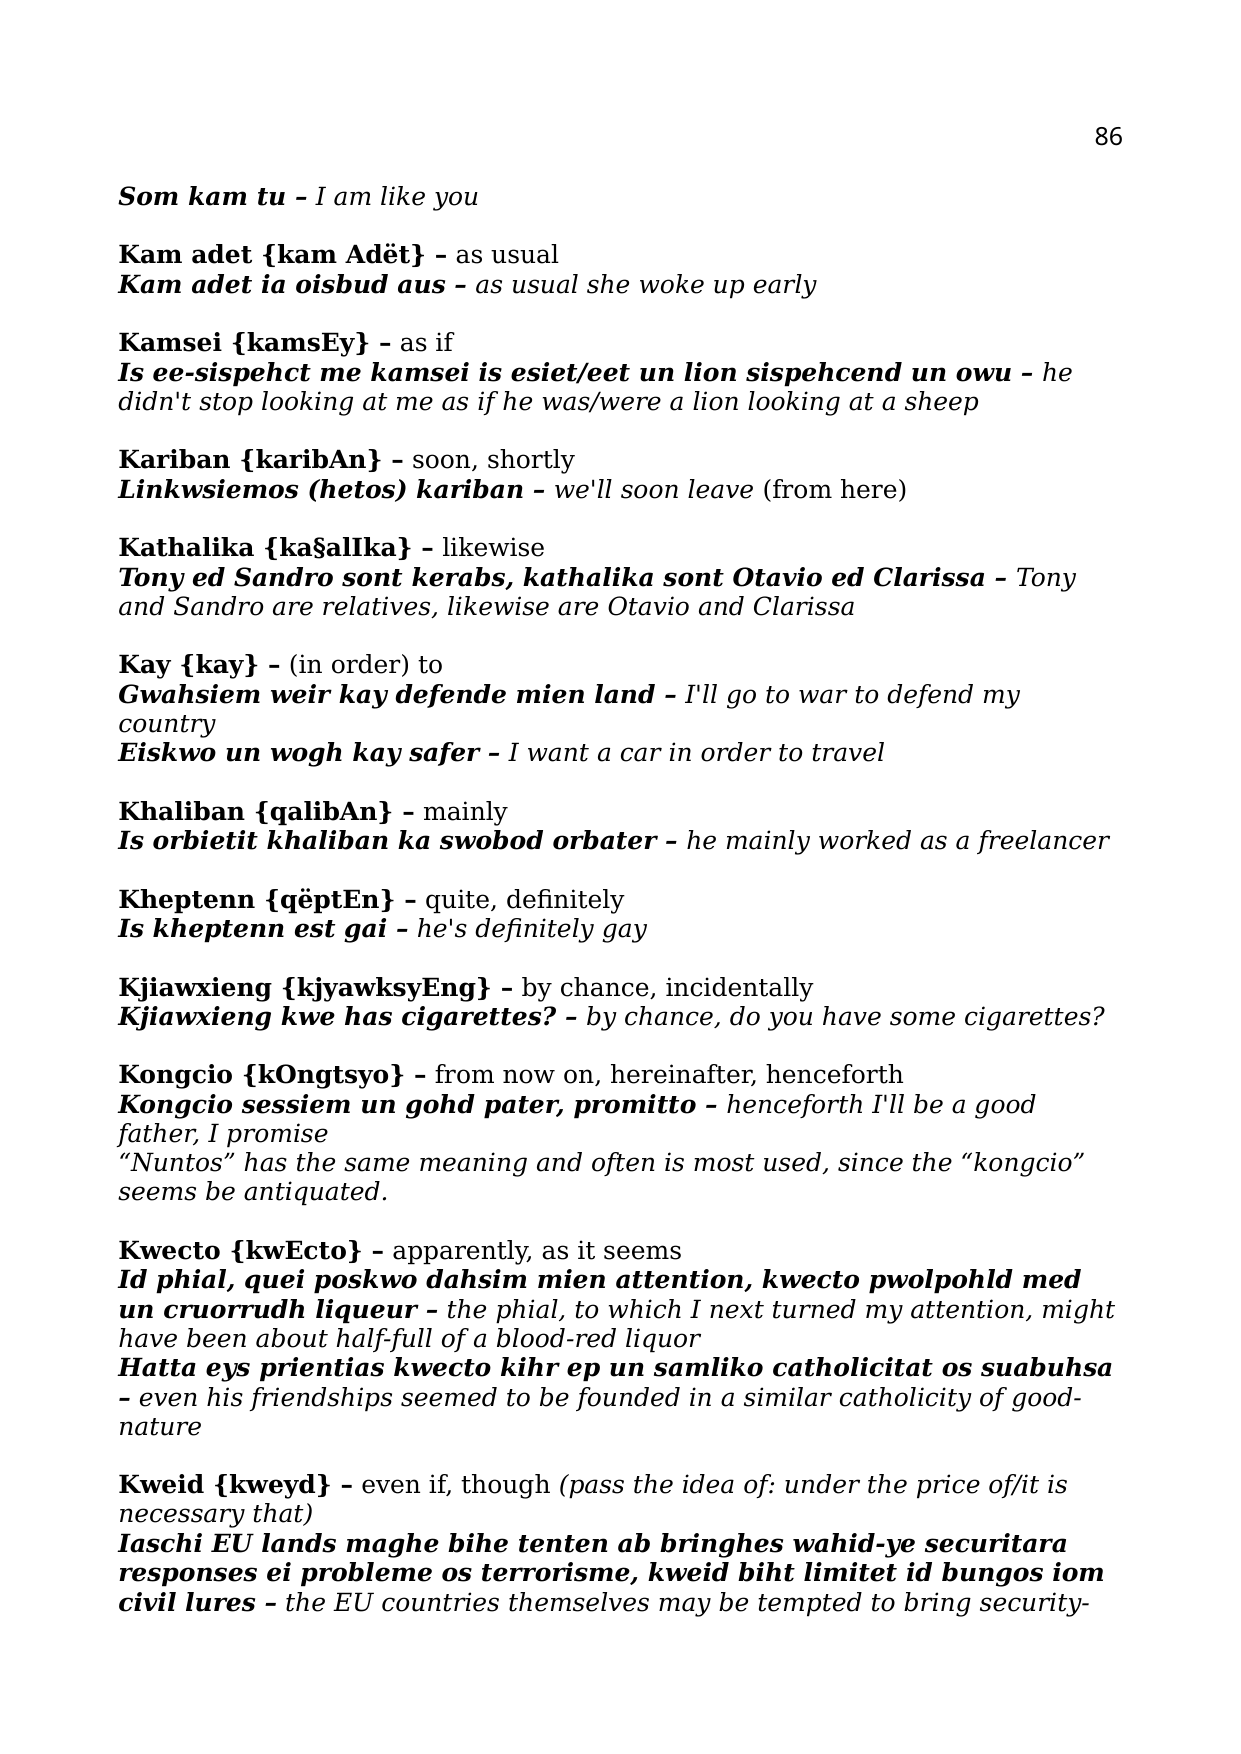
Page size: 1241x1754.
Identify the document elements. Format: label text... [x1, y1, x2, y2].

text Linkwsiemos (hetos) kariban – we'll soon leave (from here) [118, 474, 1123, 504]
text Kheptenn {qëptEn} – quite, definitely [118, 884, 1123, 914]
text Kamsei {kamsEy} – as if [118, 328, 1123, 357]
text Kwecto {kwEcto} – apparently, as it seems [118, 1236, 1123, 1265]
text Gwahsiem weir kay defende mien land – I'll go to war to defend my country [118, 679, 1123, 738]
text Kongcio sessiem un gohd pater, promitto – henceforth I'll be a good father, I promise [118, 1090, 1123, 1148]
text Kjiawxieng kwe has cigarettes? – by chance, do you have some cigarettes? [118, 1002, 1123, 1031]
text Kathalika {ka§alIka} – likewise [118, 533, 1123, 562]
text Eiskwo un wogh kay safer – I want a car in order to travel [118, 738, 1123, 767]
text Kjiawxieng {kjyawksyEng} – by chance, incidentally [118, 972, 1123, 1002]
text Tony ed Sandro sont kerabs, kathalika sont Otavio ed Clarissa – Tony and Sandro are relatives, likewise are Otavio and Clarissa [118, 562, 1123, 621]
text Is ee-sispehct me kamsei is esiet/eet un lion sispehcend un owu – he didn't stop looking at me as if he was/were a lion looking at a sheep [118, 357, 1123, 416]
text Kam adet {kam Adët} – as usual [118, 240, 1123, 269]
text Hatta eys prientias kwecto kihr ep un samliko catholicitat os suabuhsa – even his friendships seemed to be founded in a similar catholicity of good-nature [118, 1353, 1123, 1441]
text Som kam tu – I am like you [118, 182, 1123, 211]
text Kam adet ia oisbud aus – as usual she woke up early [118, 269, 1123, 299]
text Kongcio {kOngtsyo} – from now on, hereinafter, henceforth [118, 1060, 1123, 1090]
text Iaschi EU lands maghe bihe tenten ab bringhes wahid-ye securitara responses ei probleme os terrorisme, kweid biht limitet id bungos iom civil lures – the EU countries themselves may be tempted to bring security- [118, 1529, 1123, 1617]
text Khaliban {qalibAn} – mainly [118, 797, 1123, 826]
text Is kheptenn est gai – he's definitely gay [118, 914, 1123, 943]
text Is orbietit khaliban ka swobod orbater – he mainly worked as a freelancer [118, 826, 1123, 855]
text Kay {kay} – (in order) to [118, 650, 1123, 679]
text Id phial, quei poskwo dahsim mien attention, kwecto pwolpohld med un cruorrudh liqueur – the phial, to which I next turned my attention, might have been about half-full of a blood-red liquor [118, 1265, 1123, 1353]
text Kariban {karibAn} – soon, shortly [118, 445, 1123, 474]
text Kweid {kweyd} – even if, though (pass the idea of: under the price of/it is necessary that) [118, 1470, 1123, 1529]
text “Nuntos” has the same meaning and often is most used, since the “kongcio” seems be antiquated. [118, 1148, 1123, 1207]
